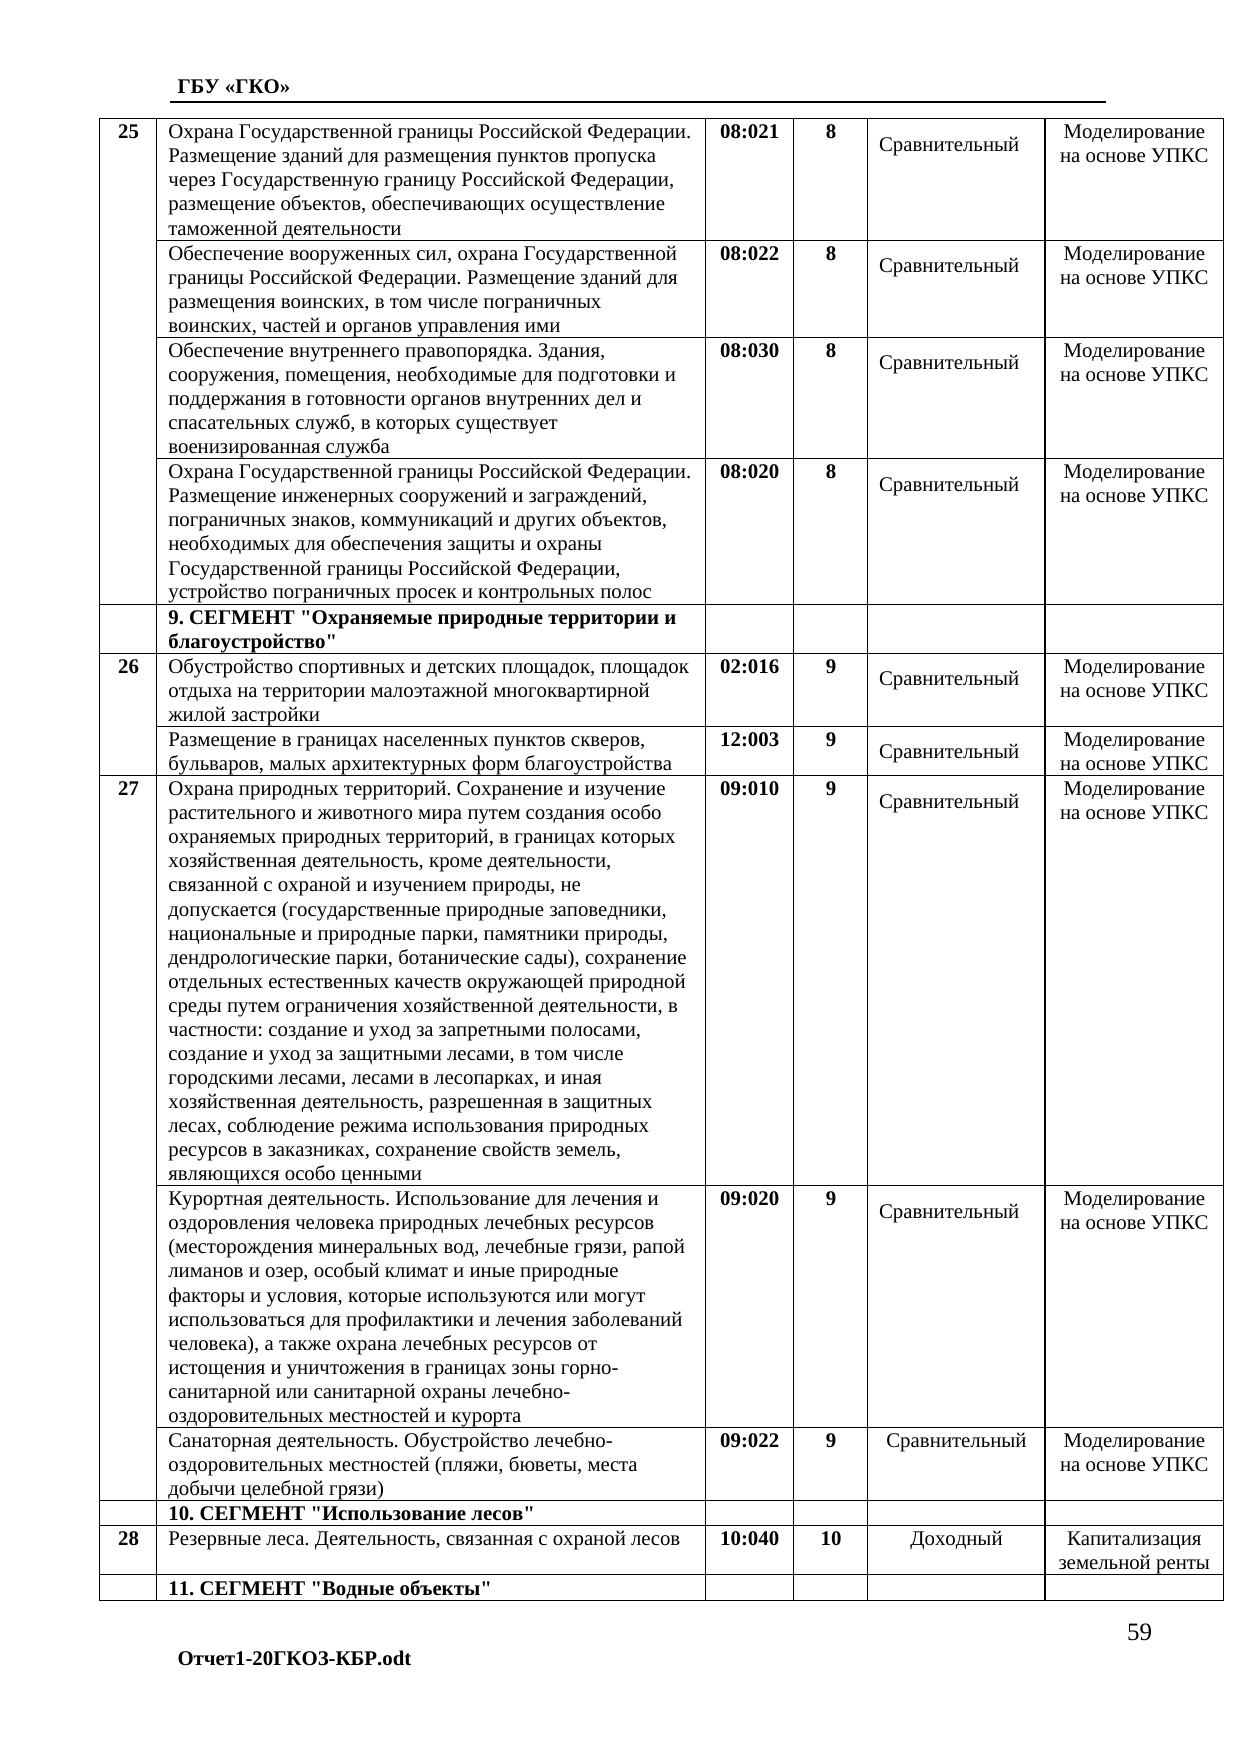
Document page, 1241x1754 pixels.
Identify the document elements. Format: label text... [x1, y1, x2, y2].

table_cell 08:020 [706, 459, 793, 603]
table_cell Сравнительный [868, 1186, 1044, 1427]
table_cell 8 [794, 459, 867, 603]
table_cell Сравнительный [868, 459, 1044, 603]
table_cell [794, 605, 867, 653]
table_cell [706, 1575, 793, 1599]
table_cell Сравнительный [868, 338, 1044, 458]
table_cell Сравнительный [868, 241, 1044, 337]
table_cell Охрана природных территорий. Сохранение и изучение растительного и животного мира путем создания особо охраняемых природных территорий, в границах которых хозяйственная деятельность, кроме деятельности, связанной с охраной и изучением природы, не допускается (государственные природные заповедники, национальные и природные парки, памятники природы, дендрологические парки, ботанические сады), сохранение отдельных естественных качеств окружающей природной среды путем ограничения хозяйственной деятельности, в частности: создание и уход за запретными полосами, создание и уход за защитными лесами, в том числе городскими лесами, лесами в лесопарках, и иная хозяйственная деятельность, разрешенная в защитных лесах, соблюдение режима использования природных ресурсов в заказниках, сохранение свойств земель, являющихся особо ценными [157, 776, 705, 1185]
table_cell Сравнительный [868, 119, 1044, 239]
table_cell Резервные леса. Деятельность, связанная с охраной лесов [157, 1526, 705, 1574]
table_cell Моделирование на основе УПКС [1046, 1186, 1223, 1427]
table_cell Сравнительный [868, 1428, 1044, 1500]
table_cell 8 [794, 119, 867, 239]
table_cell 9 [794, 1186, 867, 1427]
table_cell 09:020 [706, 1186, 793, 1427]
table_cell 9 [794, 727, 867, 775]
table_cell Моделирование на основе УПКС [1046, 459, 1223, 603]
table_cell 9 [794, 776, 867, 1185]
table_cell 10:040 [706, 1526, 793, 1574]
table_cell [100, 605, 156, 653]
table_cell Сравнительный [868, 727, 1044, 775]
table_cell 26 [100, 654, 156, 775]
table_cell Моделирование на основе УПКС [1046, 119, 1223, 239]
table_cell Моделирование на основе УПКС [1046, 654, 1223, 726]
table_cell Обеспечение внутреннего правопорядка. Здания, сооружения, помещения, необходимые для подготовки и поддержания в готовности органов внутренних дел и спасательных служб, в которых существует военизированная служба [157, 338, 705, 458]
table_cell 8 [794, 241, 867, 337]
table_cell 10. СЕГМЕНТ "Использование лесов" [157, 1501, 705, 1525]
table_cell 08:030 [706, 338, 793, 458]
table_cell Капитализация земельной ренты [1046, 1526, 1223, 1574]
table_cell Моделирование на основе УПКС [1046, 241, 1223, 337]
table_cell [868, 605, 1044, 653]
table_cell 28 [100, 1526, 156, 1574]
table_cell Курортная деятельность. Использование для лечения и оздоровления человека природных лечебных ресурсов (месторождения минеральных вод, лечебные грязи, рапой лиманов и озер, особый климат и иные природные факторы и условия, которые используются или могут использоваться для профилактики и лечения заболеваний человека), а также охрана лечебных ресурсов от истощения и уничтожения в границах зоны горно-санитарной или санитарной охраны лечебно-оздоровительных местностей и курорта [157, 1186, 705, 1427]
table_cell Моделирование на основе УПКС [1046, 776, 1223, 1185]
table_cell 11. СЕГМЕНТ "Водные объекты" [157, 1575, 705, 1599]
table_cell 27 [100, 776, 156, 1500]
table_cell Моделирование на основе УПКС [1046, 1428, 1223, 1500]
table_cell [100, 1575, 156, 1599]
table_cell 09:010 [706, 776, 793, 1185]
table_cell 08:022 [706, 241, 793, 337]
table_cell 10 [794, 1526, 867, 1574]
table_cell 25 [100, 119, 156, 603]
table_cell [706, 1501, 793, 1525]
table_cell Моделирование на основе УПКС [1046, 727, 1223, 775]
table_cell 9. СЕГМЕНТ "Охраняемые природные территории и благоустройство" [157, 605, 705, 653]
table_cell 02:016 [706, 654, 793, 726]
table_cell Охрана Государственной границы Российской Федерации. Размещение инженерных сооружений и заграждений, пограничных знаков, коммуникаций и других объектов, необходимых для обеспечения защиты и охраны Государственной границы Российской Федерации, устройство пограничных просек и контрольных полос [157, 459, 705, 603]
table_cell [794, 1575, 867, 1599]
table_cell [1046, 1575, 1223, 1599]
table_cell [794, 1501, 867, 1525]
table_cell 09:022 [706, 1428, 793, 1500]
table_cell Моделирование на основе УПКС [1046, 338, 1223, 458]
table_cell [868, 1501, 1044, 1525]
table_cell Сравнительный [868, 776, 1044, 1185]
table_cell Охрана Государственной границы Российской Федерации. Размещение зданий для размещения пунктов пропуска через Государственную границу Российской Федерации, размещение объектов, обеспечивающих осуществление таможенной деятельности [157, 119, 705, 239]
table_cell 12:003 [706, 727, 793, 775]
table_cell Санаторная деятельность. Обустройство лечебно-оздоровительных местностей (пляжи, бюветы, места добычи целебной грязи) [157, 1428, 705, 1500]
table_cell Размещение в границах населенных пунктов скверов, бульваров, малых архитектурных форм благоустройства [157, 727, 705, 775]
table_cell 08:021 [706, 119, 793, 239]
table_cell [868, 1575, 1044, 1599]
table_cell [706, 605, 793, 653]
table_cell [1046, 1501, 1223, 1525]
table_cell Доходный [868, 1526, 1044, 1574]
table_cell 9 [794, 1428, 867, 1500]
table_cell Сравнительный [868, 654, 1044, 726]
table_cell [100, 1501, 156, 1525]
table_cell 9 [794, 654, 867, 726]
table_cell [1046, 605, 1223, 653]
table_cell Обеспечение вооруженных сил, охрана Государственной границы Российской Федерации. Размещение зданий для размещения воинских, в том числе пограничных воинских, частей и органов управления ими [157, 241, 705, 337]
table_cell 8 [794, 338, 867, 458]
table_cell Обустройство спортивных и детских площадок, площадок отдыха на территории малоэтажной многоквартирной жилой застройки [157, 654, 705, 726]
